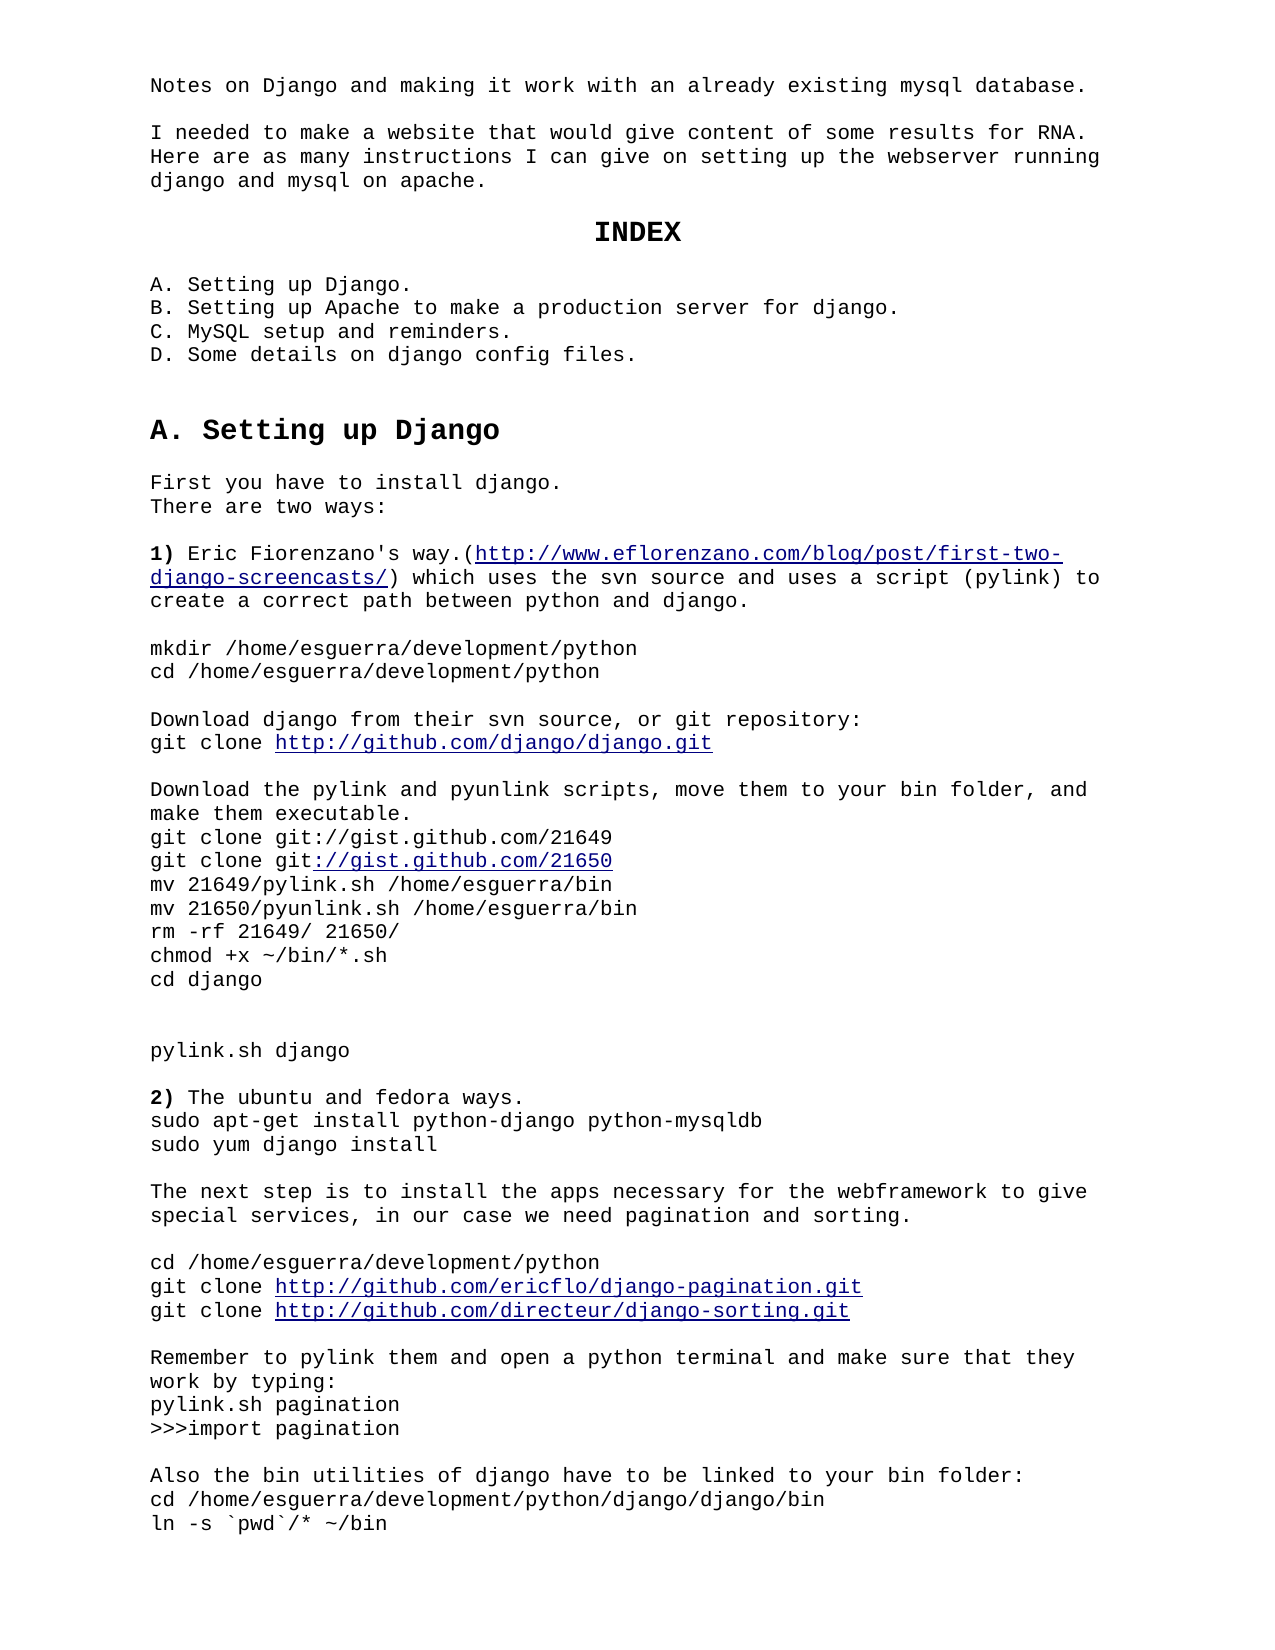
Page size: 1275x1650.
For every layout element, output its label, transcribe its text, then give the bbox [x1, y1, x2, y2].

text git clone git://gist.github.com/21649 [150, 827, 1125, 850]
text cd /home/esguerra/development/python/django/django/bin [150, 1489, 1125, 1512]
text mv 21649/pylink.sh /home/esguerra/bin [150, 874, 1125, 898]
text 2) The ubuntu and fedora ways. [150, 1087, 1125, 1111]
text 1) Eric Fiorenzano's way.(http://www.eflorenzano.com/blog/post/first-two-django-screencasts/) which uses the svn source and uses a script (pylink) to create a correct path between python and django. [150, 543, 1125, 614]
text There are two ways: [150, 496, 1125, 519]
text Remember to pylink them and open a python terminal and make sure that they work by typing: [150, 1347, 1125, 1394]
text ln -s `pwd`/* ~/bin [150, 1512, 1125, 1536]
text INDEX [150, 217, 1125, 250]
text git clone http://github.com/directeur/django-sorting.git [150, 1300, 1125, 1323]
text D. Some details on django config files. [150, 344, 1125, 368]
text cd /home/esguerra/development/python [150, 1252, 1125, 1276]
text The next step is to install the apps necessary for the webframework to give special services, in our case we need pagination and sorting. [150, 1181, 1125, 1229]
text git clone git://gist.github.com/21650 [150, 850, 1125, 874]
text chmod +x ~/bin/*.sh [150, 945, 1125, 969]
text git clone http://github.com/django/django.git [150, 732, 1125, 756]
text A. Setting up Django. [150, 273, 1125, 297]
text pylink.sh pagination [150, 1394, 1125, 1418]
text sudo apt-get install python-django python-mysqldb [150, 1111, 1125, 1134]
text mv 21650/pyunlink.sh /home/esguerra/bin [150, 898, 1125, 921]
text rm -rf 21649/ 21650/ [150, 921, 1125, 945]
text C. MySQL setup and reminders. [150, 321, 1125, 344]
text cd /home/esguerra/development/python [150, 661, 1125, 685]
text Download django from their svn source, or git repository: [150, 708, 1125, 732]
text cd django [150, 969, 1125, 992]
text mkdir /home/esguerra/development/python [150, 638, 1125, 661]
text Download the pylink and pyunlink scripts, move them to your bin folder, and make them executable. [150, 779, 1125, 827]
text Also the bin utilities of django have to be linked to your bin folder: [150, 1465, 1125, 1489]
text sudo yum django install [150, 1134, 1125, 1158]
text git clone http://github.com/ericflo/django-pagination.git [150, 1276, 1125, 1300]
text I needed to make a website that would give content of some results for RNA. Here are as many instructions I can give on setting up the webserver running django and mysql on apache. [150, 122, 1125, 193]
text pylink.sh django [150, 1039, 1125, 1063]
text A. Setting up Django [150, 415, 1125, 448]
text Notes on Django and making it work with an already existing mysql database. [150, 75, 1125, 99]
text >>>import pagination [150, 1418, 1125, 1442]
text First you have to install django. [150, 472, 1125, 496]
text B. Setting up Apache to make a production server for django. [150, 297, 1125, 321]
